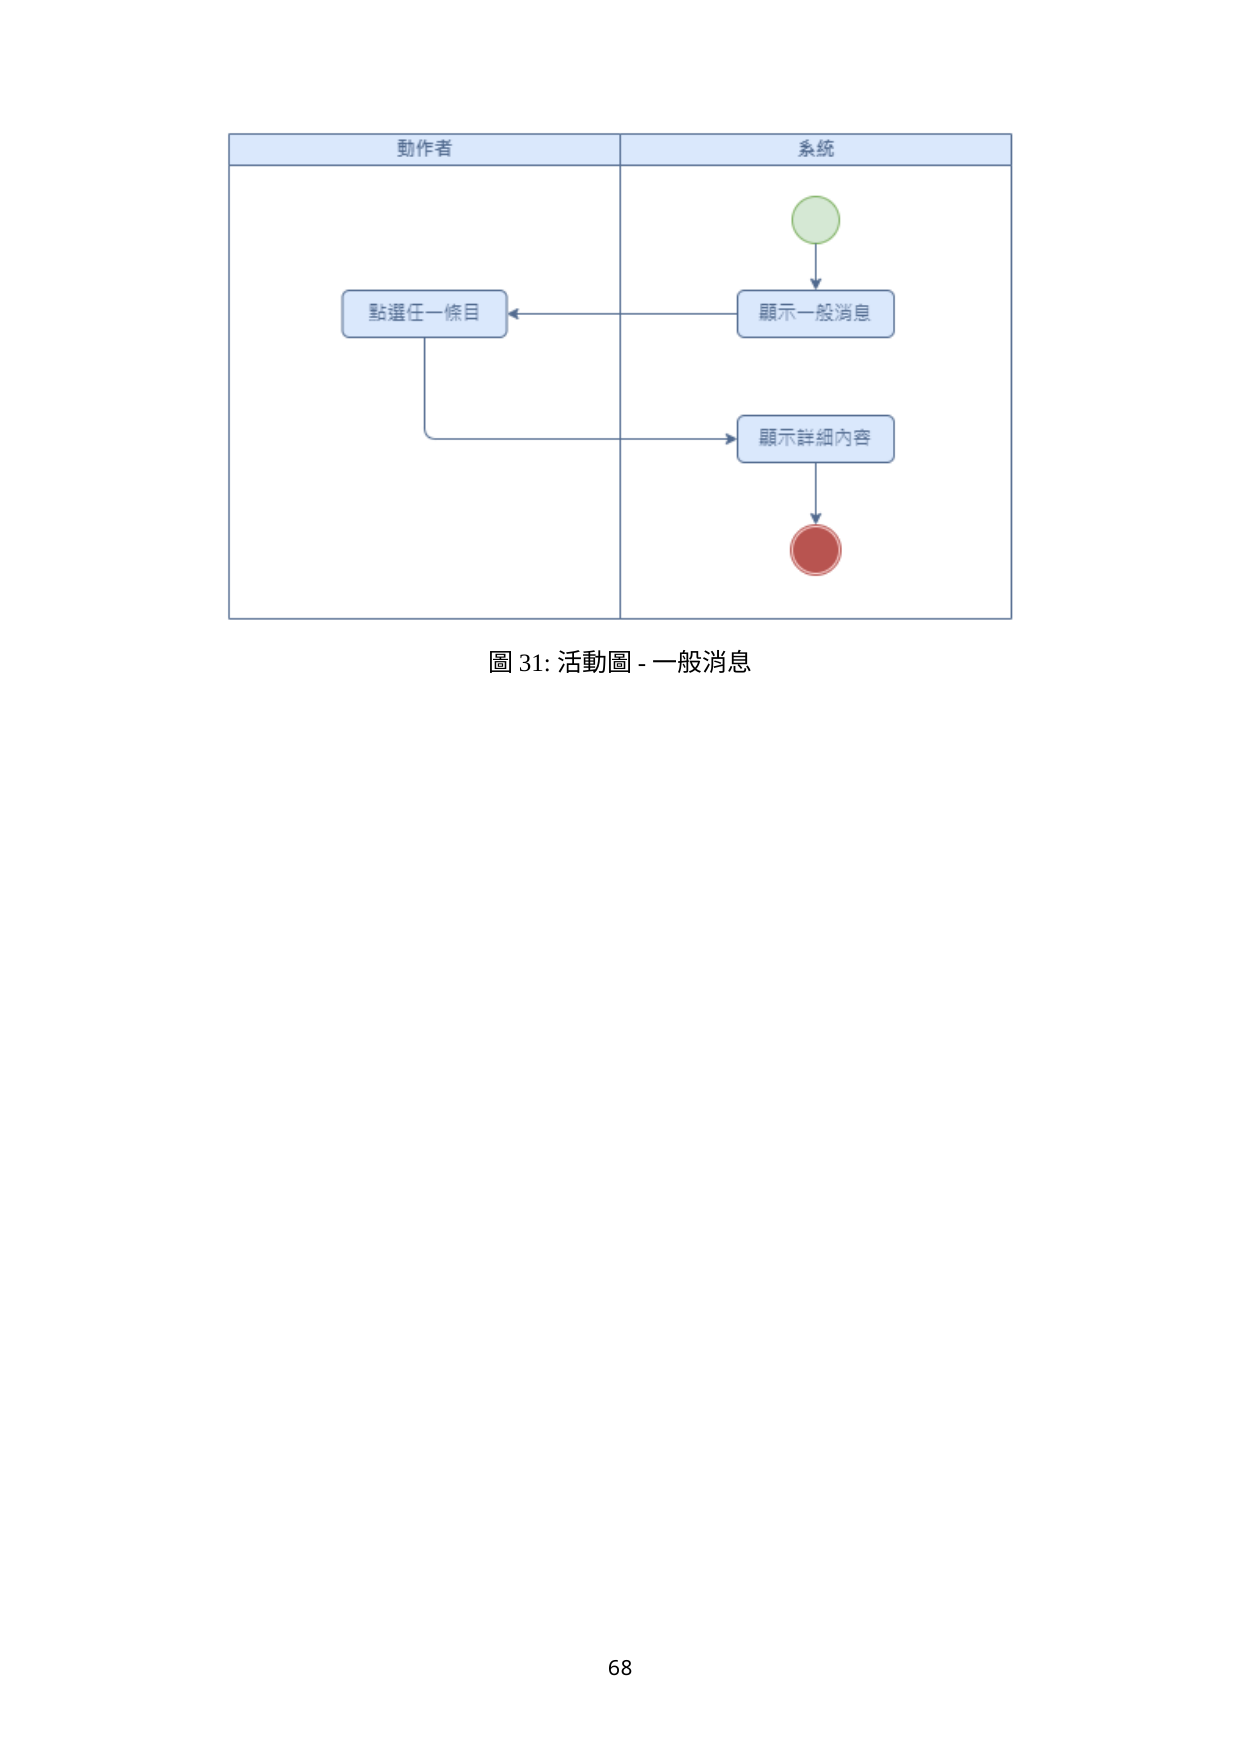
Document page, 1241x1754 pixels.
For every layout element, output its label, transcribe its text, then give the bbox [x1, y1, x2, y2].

picture [216, 121, 1024, 634]
text 圖 31: 活動圖 - 一般消息 [216, 634, 1024, 679]
